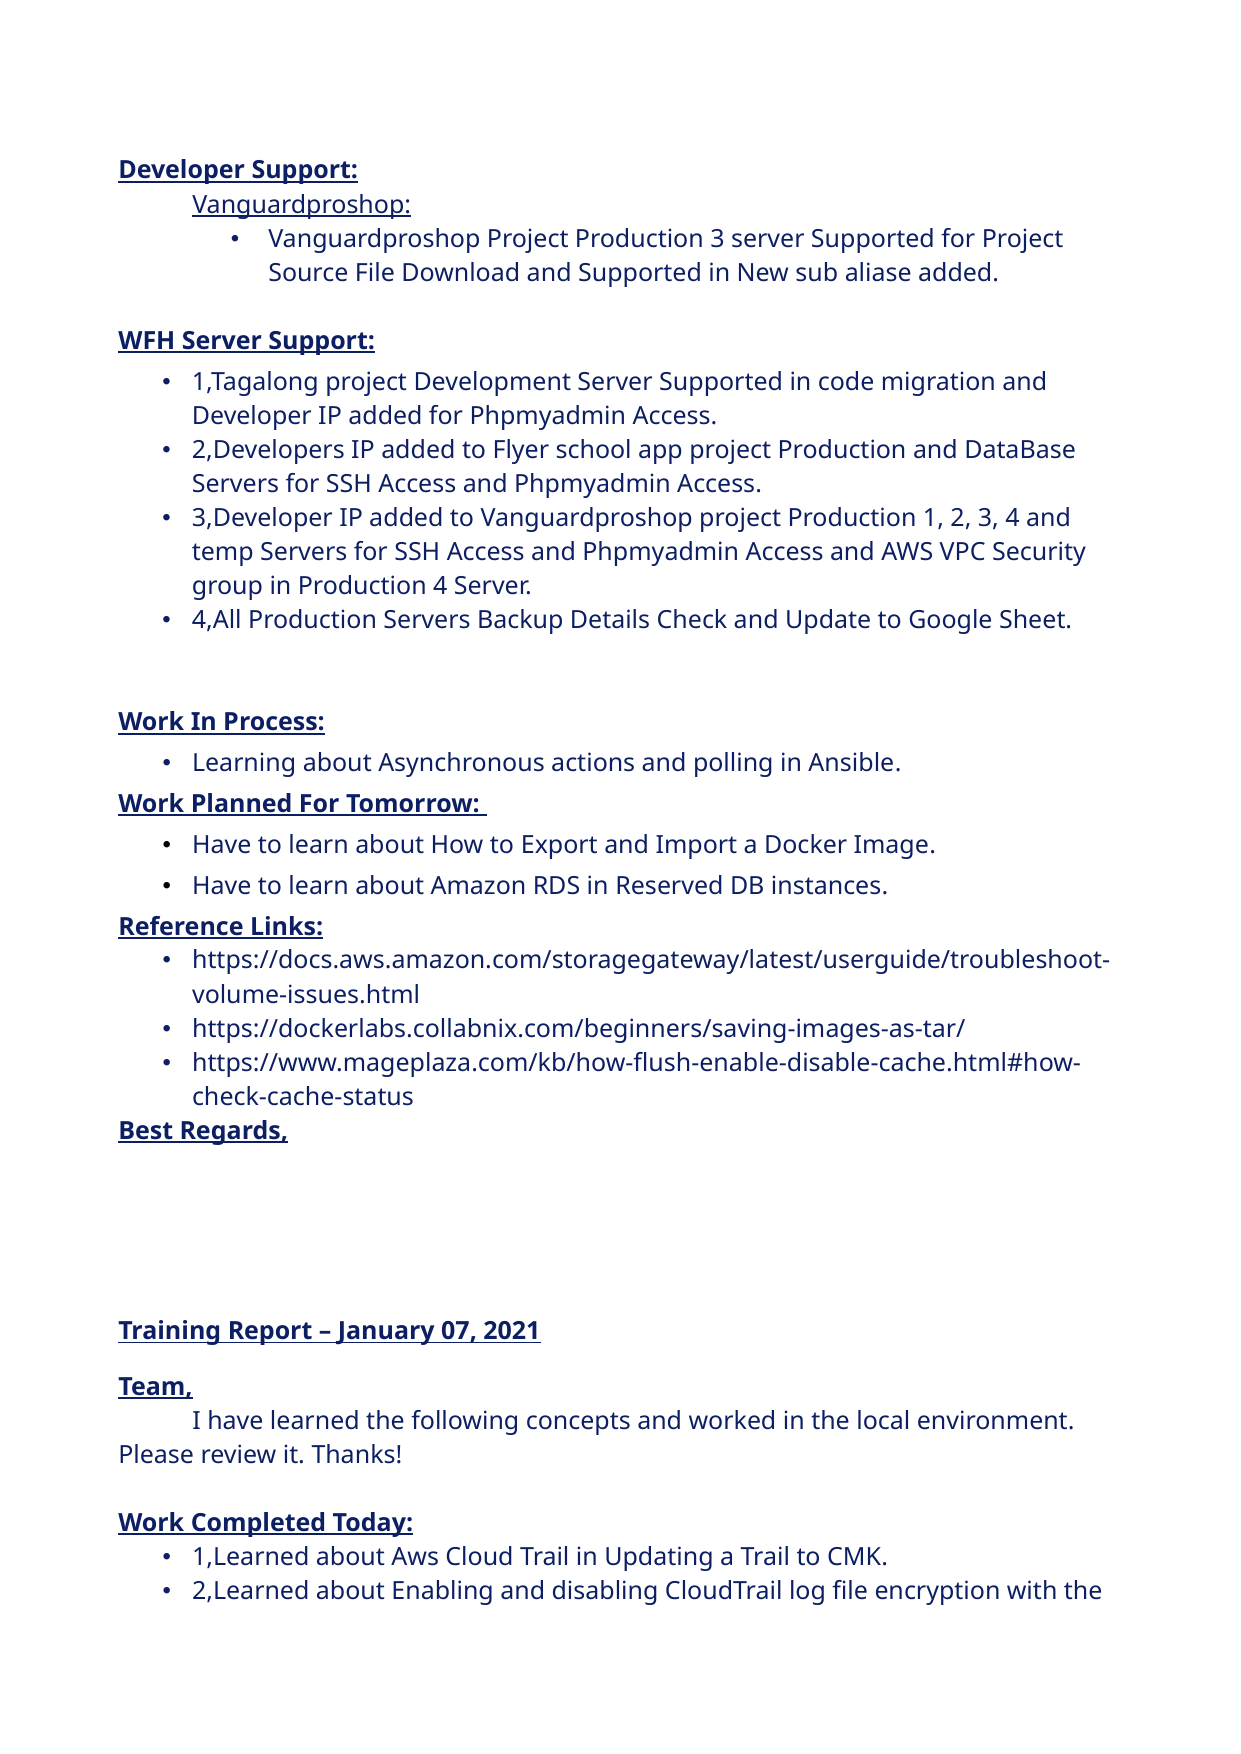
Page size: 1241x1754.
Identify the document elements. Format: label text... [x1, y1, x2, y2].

text I have learned the following concepts and worked in the local environment. Please review it. Thanks! [118, 1402, 1122, 1470]
subtitle 1,Tagalong project Development Server Supported in code migration and Developer IP added for Phpmyadmin Access. [162, 363, 1122, 431]
text Vanguardproshop: [118, 186, 1122, 220]
text Best Regards, [118, 1112, 1122, 1147]
list https://docs.aws.amazon.com/storagegateway/latest/userguide/troubleshoot-volume-issues.html [162, 942, 1122, 1010]
text Developer Support: [118, 152, 1122, 186]
list Learning about Asynchronous actions and polling in Ansible. [162, 745, 1122, 779]
text Work Planned For Tomorrow: [118, 786, 1122, 820]
subtitle 2,Developers IP added to Flyer school app project Production and DataBase Servers for SSH Access and Phpmyadmin Access. [162, 431, 1122, 499]
list https://dockerlabs.collabnix.com/beginners/saving-images-as-tar/ [162, 1010, 1122, 1044]
list Have to learn about How to Export and Import a Docker Image. [162, 826, 1122, 861]
text Work Completed Today: [118, 1504, 1122, 1538]
list 1,Learned about Aws Cloud Trail in Updating a Trail to CMK. [162, 1538, 1122, 1573]
subtitle 3,Developer IP added to Vanguardproshop project Production 1, 2, 3, 4 and temp Servers for SSH Access and Phpmyadmin Access and AWS VPC Security group in Production 4 Server. [162, 499, 1122, 602]
text Team, [118, 1368, 1122, 1402]
list 2,Learned about Enabling and disabling CloudTrail log file encryption with the [162, 1573, 1122, 1607]
text WFH Server Support: [118, 322, 1122, 357]
list Have to learn about Amazon RDS in Reserved DB instances. [162, 867, 1122, 901]
text Training Report – January 07, 2021 [118, 1313, 1122, 1347]
text Work In Process: [118, 704, 1122, 738]
list Vanguardproshop Project Production 3 server Supported for Project Source File Download and Supported in New sub aliase added. [231, 220, 1122, 288]
subtitle 4,All Production Servers Backup Details Check and Update to Google Sheet. [162, 602, 1122, 636]
list https://www.mageplaza.com/kb/how-flush-enable-disable-cache.html#how-check-cache-status [162, 1044, 1122, 1112]
text Reference Links: [118, 908, 1122, 942]
